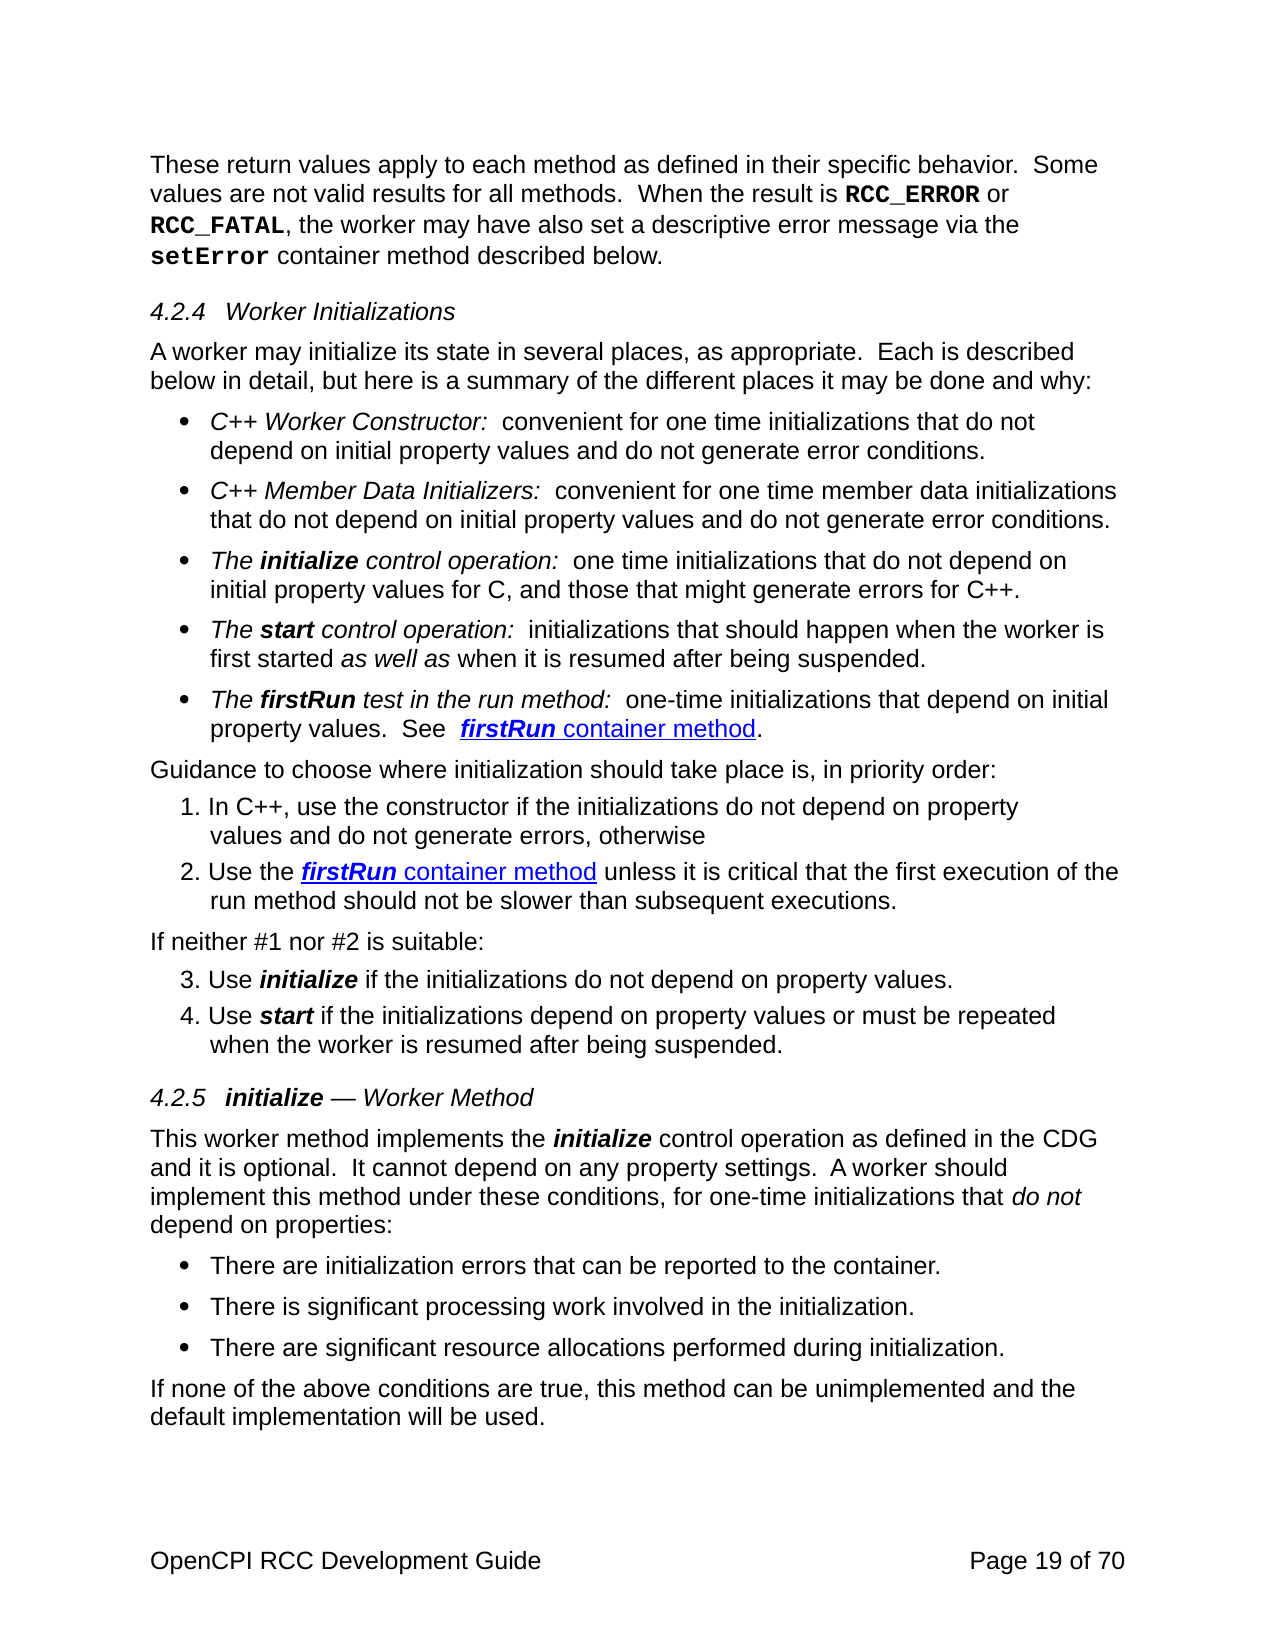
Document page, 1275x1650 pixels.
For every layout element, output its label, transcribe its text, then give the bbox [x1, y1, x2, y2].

list C++ Member Data Initializers: convenient for one time member data initializations that do not depend on initial property values and do not generate error conditions. [180, 476, 1125, 534]
subtitle Worker Initializations [150, 297, 1125, 325]
list The firstRun test in the run method: one-time initializations that depend on initial property values. See firstRun container method. [180, 685, 1125, 743]
list Use start if the initializations depend on property values or must be repeated when the worker is resumed after being suspended. [180, 1001, 1065, 1058]
text A worker may initialize its state in several places, as appropriate. Each is described below in detail, but here is a summary of the different places it may be done and why: [150, 337, 1125, 395]
list There is significant processing work involved in the initialization. [180, 1292, 1125, 1321]
list C++ Worker Constructor: convenient for one time initializations that do not depend on initial property values and do not generate error conditions. [180, 407, 1125, 464]
list There are significant resource allocations performed during initialization. [180, 1333, 1125, 1362]
list There are initialization errors that can be reported to the container. [180, 1251, 1125, 1280]
text If neither #1 nor #2 is suitable: [150, 927, 1125, 956]
list The start control operation: initializations that should happen when the worker is first started as well as when it is resumed after being suspended. [180, 616, 1125, 673]
list The initialize control operation: one time initializations that do not depend on initial property values for C, and those that might generate errors for C++. [180, 546, 1125, 603]
list Use initialize if the initializations do not depend on property values. [180, 964, 1065, 993]
text Guidance to choose where initialization should take place is, in priority order: [150, 755, 1125, 783]
list In C++, use the constructor if the initializations do not depend on property values and do not generate errors, otherwise [180, 792, 1065, 850]
text If none of the above conditions are true, this method can be unimplemented and the default implementation will be used. [150, 1373, 1125, 1431]
subtitle initialize — Worker Method [150, 1083, 1125, 1112]
text This worker method implements the initialize control operation as defined in the CDG and it is optional. It cannot depend on any property settings. A worker should implement this method under these conditions, for one-time initializations that do not depend on properties: [150, 1124, 1125, 1239]
list Use the firstRun container method unless it is critical that the first execution of the run method should not be slower than subsequent executions. [180, 857, 1125, 915]
text These return values apply to each method as defined in their specific behavior. Some values are not valid results for all methods. When the result is RCC_ERROR or RCC_FATAL, the worker may have also set a descriptive error message via the setError container method described below. [150, 150, 1125, 272]
